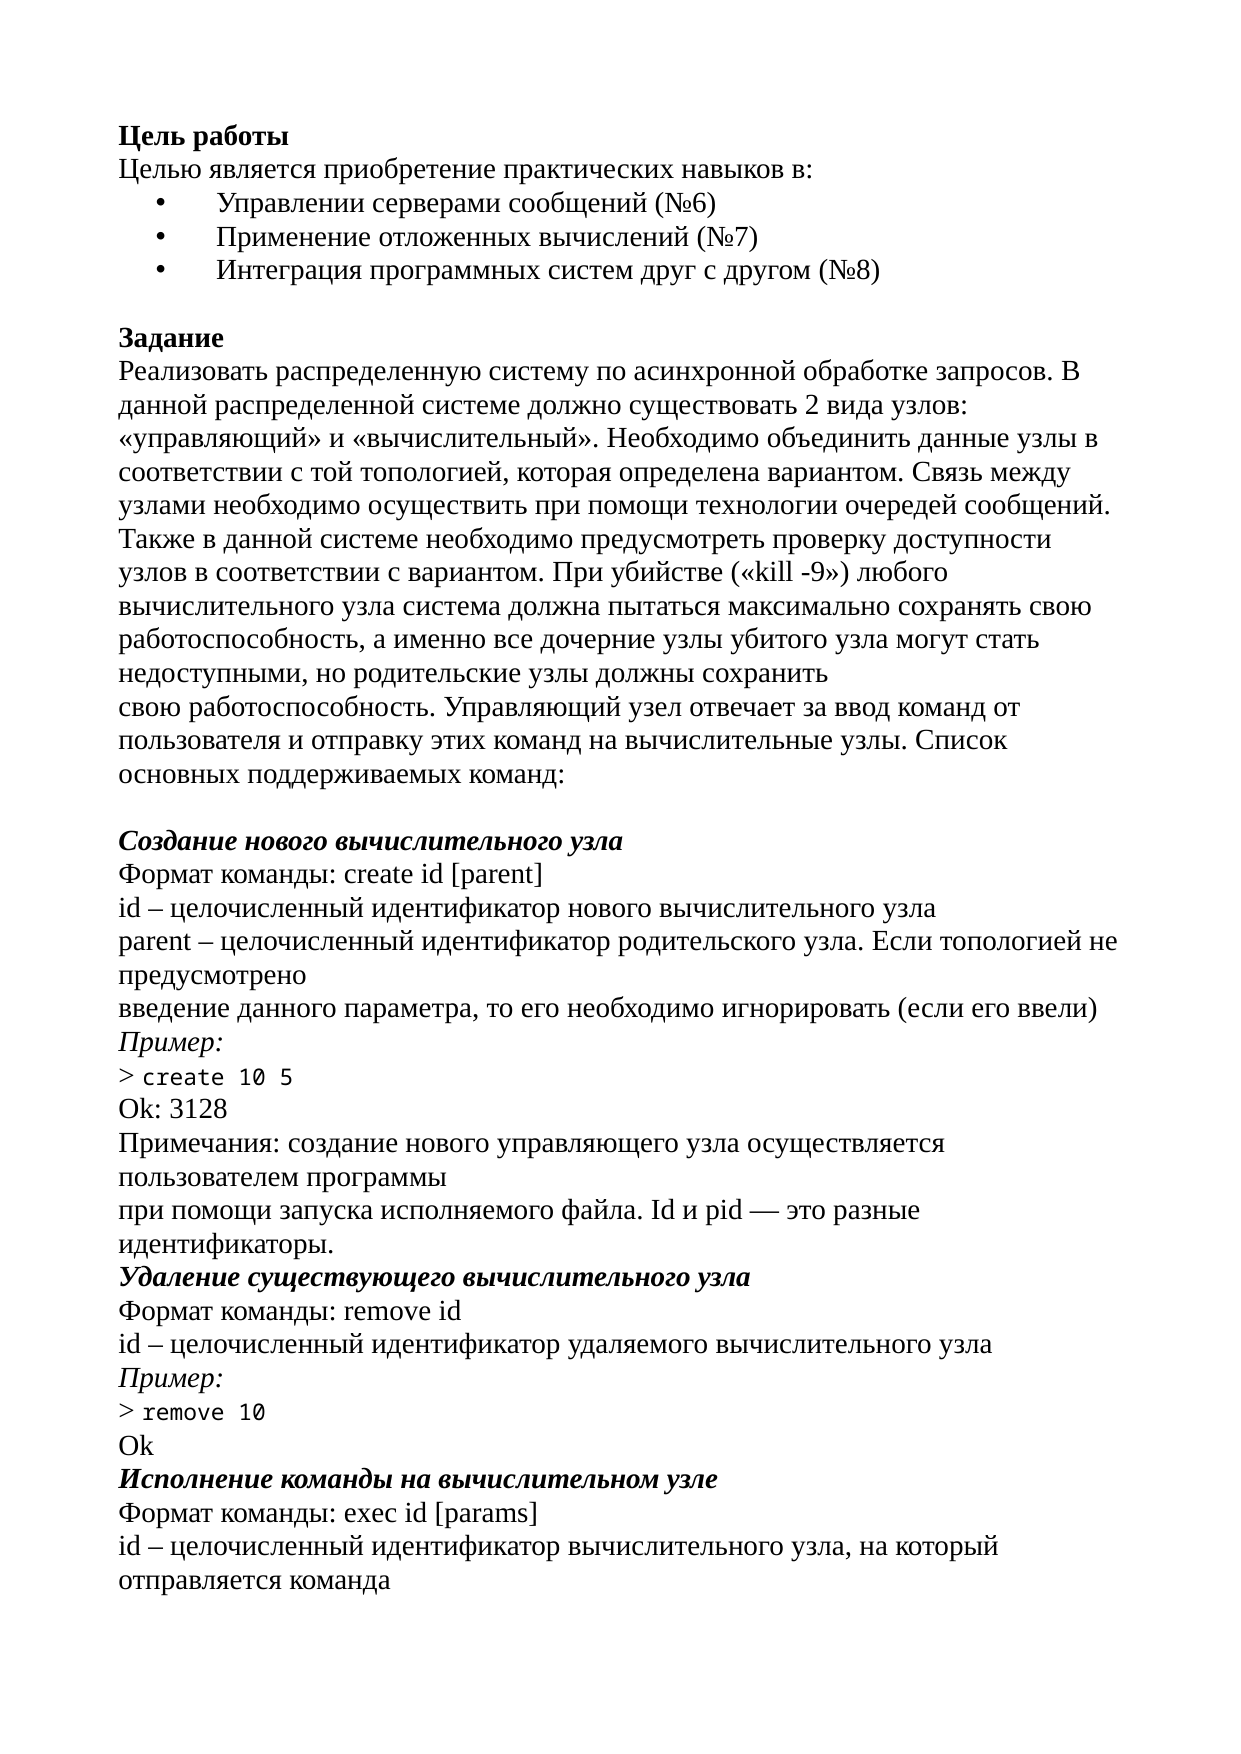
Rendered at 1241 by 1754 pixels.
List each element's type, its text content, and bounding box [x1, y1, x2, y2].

text Целью является приобретение практических навыков в: [118, 152, 1122, 185]
text при помощи запуска исполняемого файла. Id и pid — это разные идентификаторы. [118, 1192, 1122, 1259]
text Создание нового вычислительного узла [118, 823, 1122, 856]
text id – целочисленный идентификатор нового вычислительного узла [118, 890, 1122, 923]
list Интеграция программных систем друг с другом (№8) [156, 252, 1122, 286]
text Пример: [118, 1024, 1122, 1058]
text Реализовать распределенную систему по асинхронной обработке запросов. В данной распределенной системе должно существовать 2 вида узлов: «управляющий» и «вычислительный». Необходимо объединить данные узлы в соответствии с той топологией, которая определена вариантом. Связь между узлами необходимо осуществить при помощи технологии очередей сообщений. Также в данной системе необходимо предусмотреть проверку доступности узлов в соответствии с вариантом. При убийстве («kill -9») любого вычислительного узла система должна пытаться максимально сохранять свою работоспособность, а именно все дочерние узлы убитого узла могут стать недоступными, но родительские узлы должны сохранить [118, 353, 1122, 689]
text Примечания: создание нового управляющего узла осуществляется пользователем программы [118, 1125, 1122, 1192]
text Пример: [118, 1360, 1122, 1393]
text parent – целочисленный идентификатор родительского узла. Если топологией не предусмотрено [118, 923, 1122, 991]
text Формат команды: create id [parent] [118, 856, 1122, 890]
text Формат команды: exec id [params] [118, 1495, 1122, 1528]
text Исполнение команды на вычислительном узле [118, 1461, 1122, 1495]
text Цель работы [118, 118, 1122, 152]
text введение данного параметра, то его необходимо игнорировать (если его ввели) [118, 991, 1122, 1024]
list Управлении серверами сообщений (№6) [156, 185, 1122, 219]
text id – целочисленный идентификатор вычислительного узла, на который отправляется команда [118, 1528, 1122, 1595]
text Удаление существующего вычислительного узла [118, 1259, 1122, 1293]
text > remove 10 [118, 1393, 1122, 1428]
text Ok [118, 1428, 1122, 1461]
text id – целочисленный идентификатор удаляемого вычислительного узла [118, 1326, 1122, 1360]
list Применение отложенных вычислений (№7) [156, 219, 1122, 252]
text Задание [118, 320, 1122, 353]
text Ok: 3128 [118, 1092, 1122, 1125]
text > create 10 5 [118, 1058, 1122, 1092]
text свою работоспособность. Управляющий узел отвечает за ввод команд от пользователя и отправку этих команд на вычислительные узлы. Список основных поддерживаемых команд: [118, 689, 1122, 789]
text Формат команды: remove id [118, 1293, 1122, 1326]
